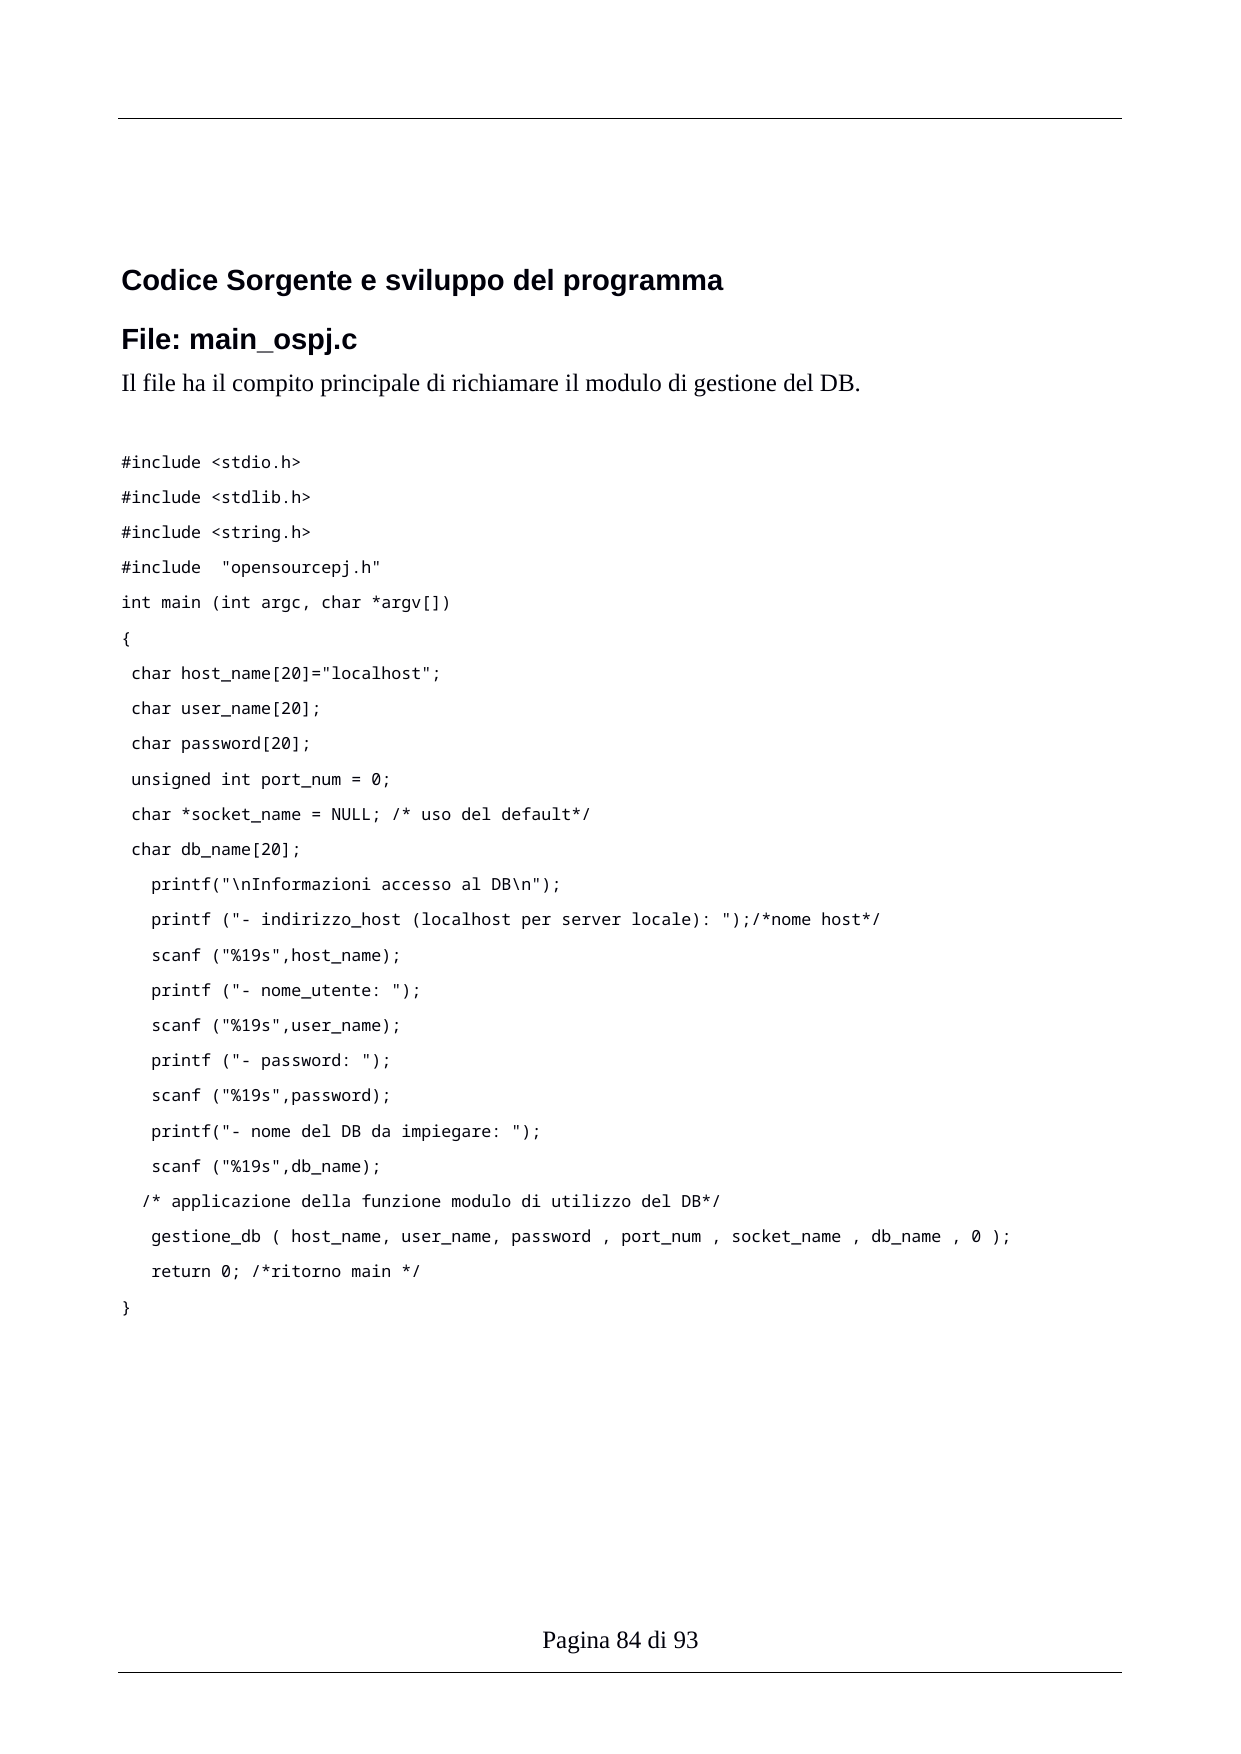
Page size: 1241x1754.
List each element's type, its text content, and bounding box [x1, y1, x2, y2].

text char user_name[20]; [121, 697, 1119, 719]
text char host_name[20]="localhost"; [121, 661, 1119, 684]
subtitle File: main_ospj.c [121, 322, 1119, 355]
text scanf ("%19s",user_name); [121, 1013, 1119, 1036]
text scanf ("%19s",password); [121, 1084, 1119, 1107]
text { [121, 626, 1119, 649]
text unsigned int port_num = 0; [121, 767, 1119, 790]
text int main (int argc, char *argv[]) [121, 591, 1119, 614]
text printf ("- indirizzo_host (localhost per server locale): ");/*nome host*/ [121, 908, 1119, 931]
text gestione_db ( host_name, user_name, password , port_num , socket_name , db_name , 0 ); [121, 1225, 1119, 1247]
text } [121, 1295, 1119, 1318]
text #include <stdlib.h> [121, 485, 1119, 508]
text char password[20]; [121, 732, 1119, 754]
text scanf ("%19s",db_name); [121, 1154, 1119, 1177]
text #include <string.h> [121, 521, 1119, 543]
text char *socket_name = NULL; /* uso del default*/ [121, 802, 1119, 825]
text char db_name[20]; [121, 837, 1119, 860]
text scanf ("%19s",host_name); [121, 943, 1119, 966]
text #include "opensourcepj.h" [121, 556, 1119, 578]
text printf ("- password: "); [121, 1049, 1119, 1071]
text printf("- nome del DB da impiegare: "); [121, 1119, 1119, 1142]
text /* applicazione della funzione modulo di utilizzo del DB*/ [121, 1189, 1119, 1212]
text Il file ha il compito principale di richiamare il modulo di gestione del DB. [121, 368, 1119, 396]
text printf("\nInformazioni accesso al DB\n"); [121, 873, 1119, 895]
text return 0; /*ritorno main */ [121, 1260, 1119, 1283]
subtitle Codice Sorgente e sviluppo del programma [121, 263, 1119, 297]
text printf ("- nome_utente: "); [121, 978, 1119, 1001]
text #include <stdio.h> [121, 450, 1119, 473]
